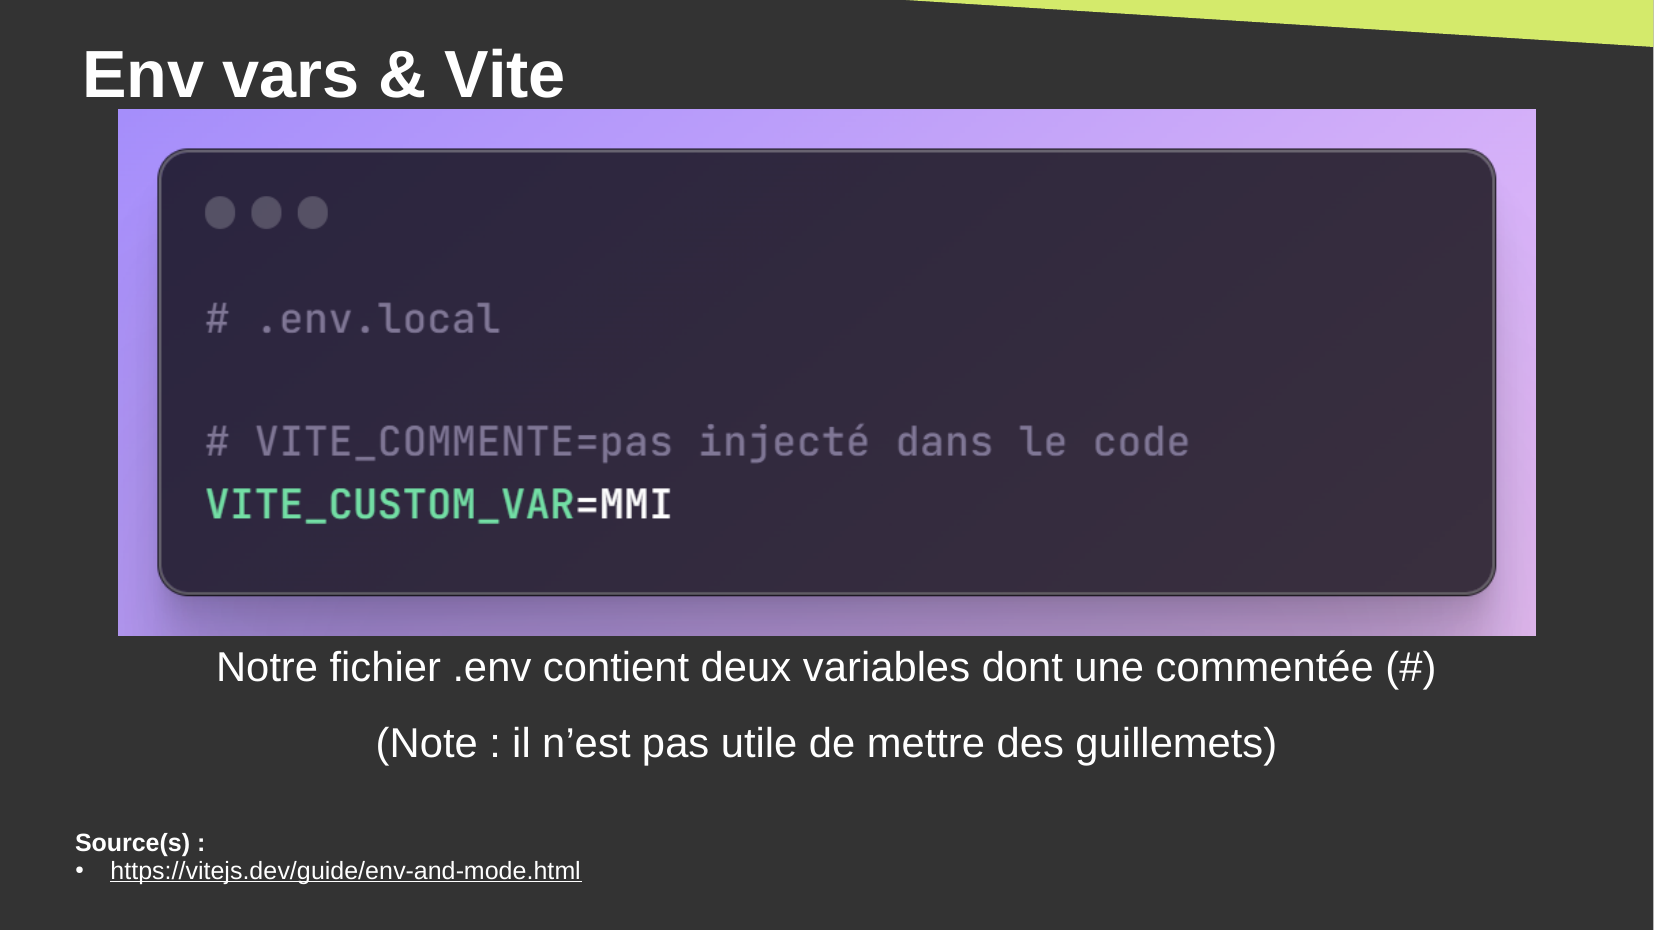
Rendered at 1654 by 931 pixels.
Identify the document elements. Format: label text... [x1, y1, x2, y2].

picture [118, 109, 1536, 636]
text_box Source(s) : https://vitejs.dev/guide/env-and-mode.html [60, 821, 1546, 931]
list Notre fichier .env contient deux variables dont une commentée (#) (Note : il n’est pas utile de mettre des guillemets) [64, 643, 1589, 815]
text_box [905, 0, 1654, 47]
title Env vars & Vite [82, 37, 1571, 115]
